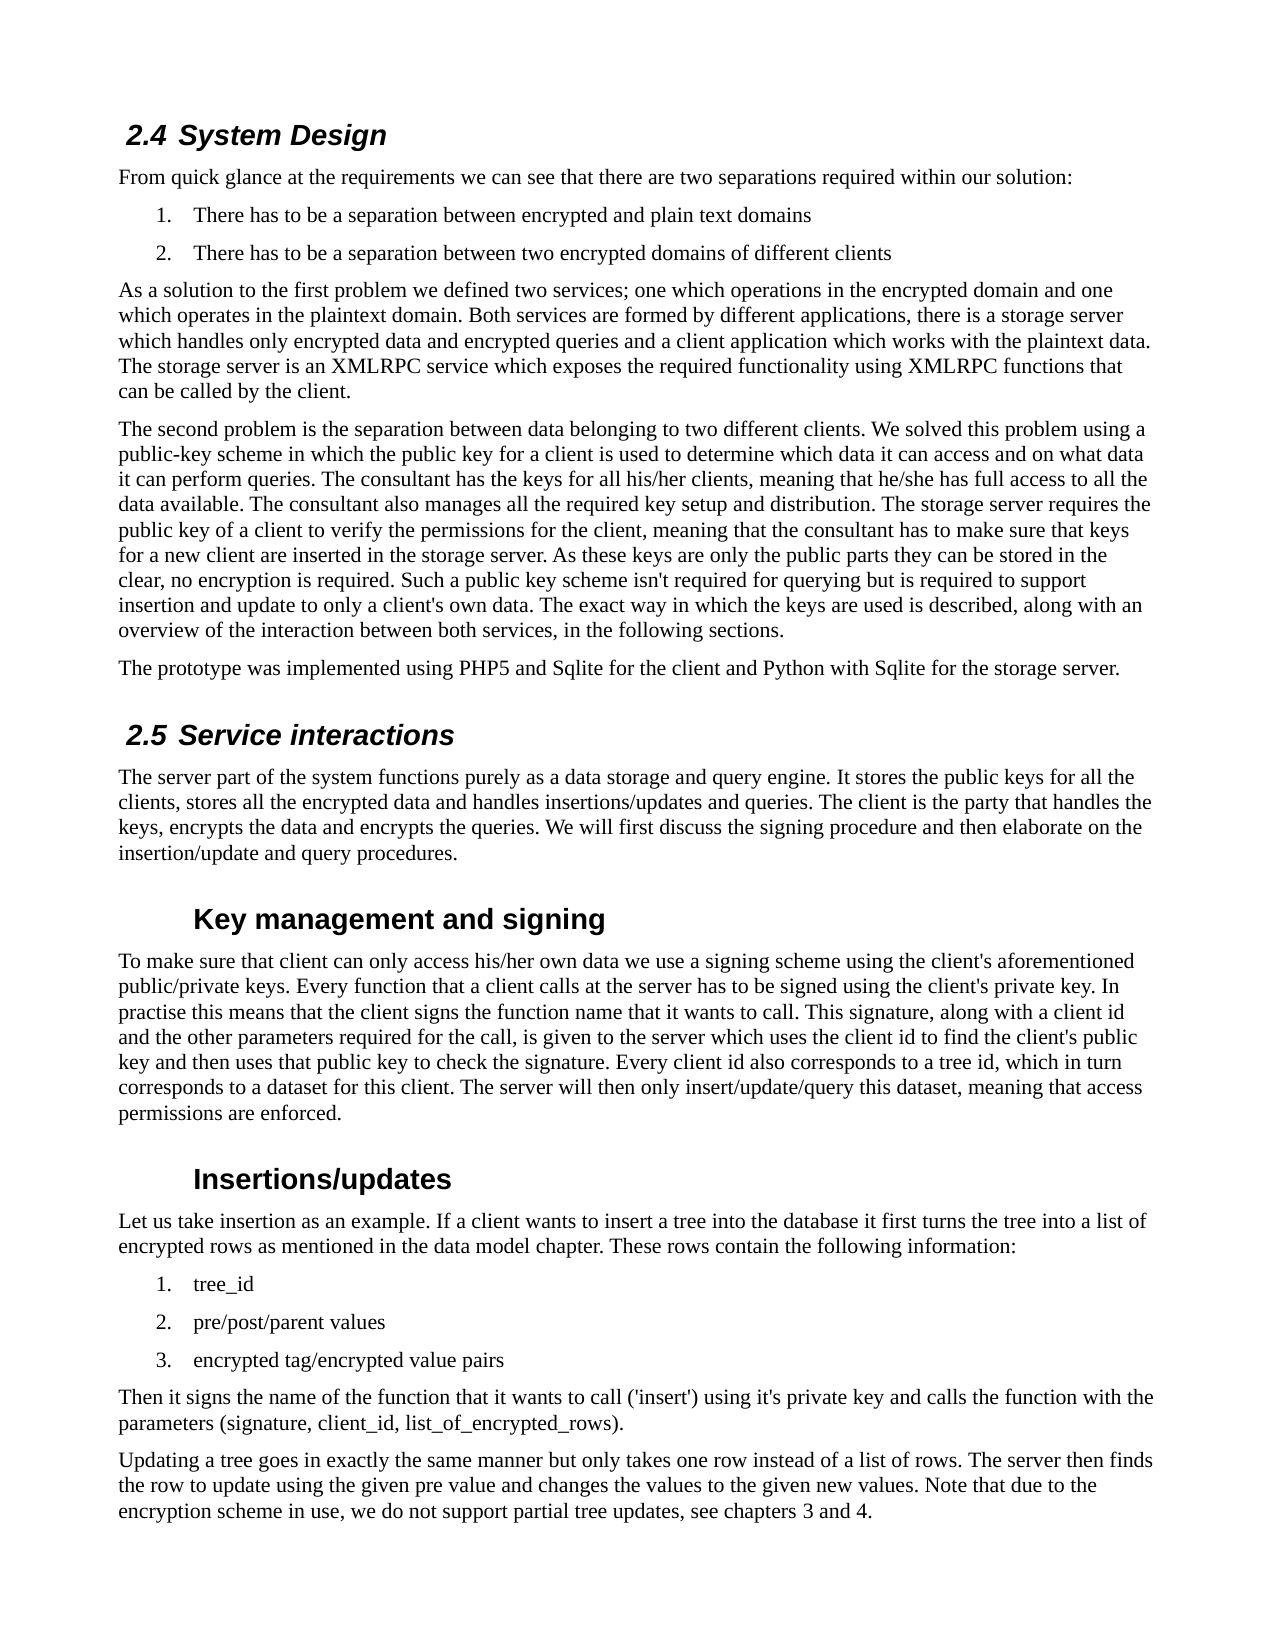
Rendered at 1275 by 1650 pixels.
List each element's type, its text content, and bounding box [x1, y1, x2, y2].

text Updating a tree goes in exactly the same manner but only takes one row instead of a list of rows. The server then finds the row to update using the given pre value and changes the values to the given new values. Note that due to the encryption scheme in use, we do not support partial tree updates, see chapters 3 and 4. [118, 1447, 1157, 1523]
text Let us take insertion as an example. If a client wants to insert a tree into the database it first turns the tree into a list of encrypted rows as mentioned in the data model chapter. These rows contain the following information: [118, 1208, 1157, 1259]
list There has to be a separation between encrypted and plain text domains [156, 202, 1157, 227]
list encrypted tag/encrypted value pairs [156, 1347, 1157, 1372]
list tree_id [156, 1271, 1157, 1296]
subtitle Service interactions [118, 718, 1157, 751]
subtitle System Design [118, 118, 1157, 152]
text To make sure that client can only access his/her own data we use a signing scheme using the client's aforementioned public/private keys. Every function that a client calls at the server has to be signed using the client's private key. In practise this means that the client signs the function name that it wants to call. This signature, along with a client id and the other parameters required for the call, is given to the server which uses the client id to find the client's public key and then uses that public key to check the signature. Every client id also corresponds to a tree id, which in turn corresponds to a dataset for this client. The server will then only insert/update/query this dataset, meaning that access permissions are enforced. [118, 948, 1157, 1125]
subtitle Key management and signing [118, 902, 1157, 936]
text Then it signs the name of the function that it wants to call ('insert') using it's private key and calls the function with the parameters (signature, client_id, list_of_encrypted_rows). [118, 1384, 1157, 1435]
text From quick glance at the requirements we can see that there are two separations required within our solution: [118, 164, 1157, 189]
subtitle Insertions/updates [118, 1162, 1157, 1196]
text The second problem is the separation between data belonging to two different clients. We solved this problem using a public-key scheme in which the public key for a client is used to determine which data it can access and on what data it can perform queries. The consultant has the keys for all his/her clients, meaning that he/she has full access to all the data available. The consultant also manages all the required key setup and distribution. The storage server requires the public key of a client to verify the permissions for the client, meaning that the consultant has to make sure that keys for a new client are inserted in the storage server. As these keys are only the public parts they can be stored in the clear, no encryption is required. Such a public key scheme isn't required for querying but is required to support insertion and update to only a client's own data. The exact way in which the keys are used is described, along with an overview of the interaction between both services, in the following sections. [118, 416, 1157, 643]
text The prototype was implemented using PHP5 and Sqlite for the client and Python with Sqlite for the storage server. [118, 655, 1157, 680]
text As a solution to the first problem we defined two services; one which operations in the encrypted domain and one which operates in the plaintext domain. Both services are formed by different applications, there is a storage server which handles only encrypted data and encrypted queries and a client application which works with the plaintext data. The storage server is an XMLRPC service which exposes the required functionality using XMLRPC functions that can be called by the client. [118, 277, 1157, 403]
list pre/post/parent values [156, 1309, 1157, 1334]
text The server part of the system functions purely as a data storage and query engine. It stores the public keys for all the clients, stores all the encrypted data and handles insertions/updates and queries. The client is the party that handles the keys, encrypts the data and encrypts the queries. We will first discuss the signing procedure and then elaborate on the insertion/update and query procedures. [118, 764, 1157, 865]
list There has to be a separation between two encrypted domains of different clients [156, 239, 1157, 265]
